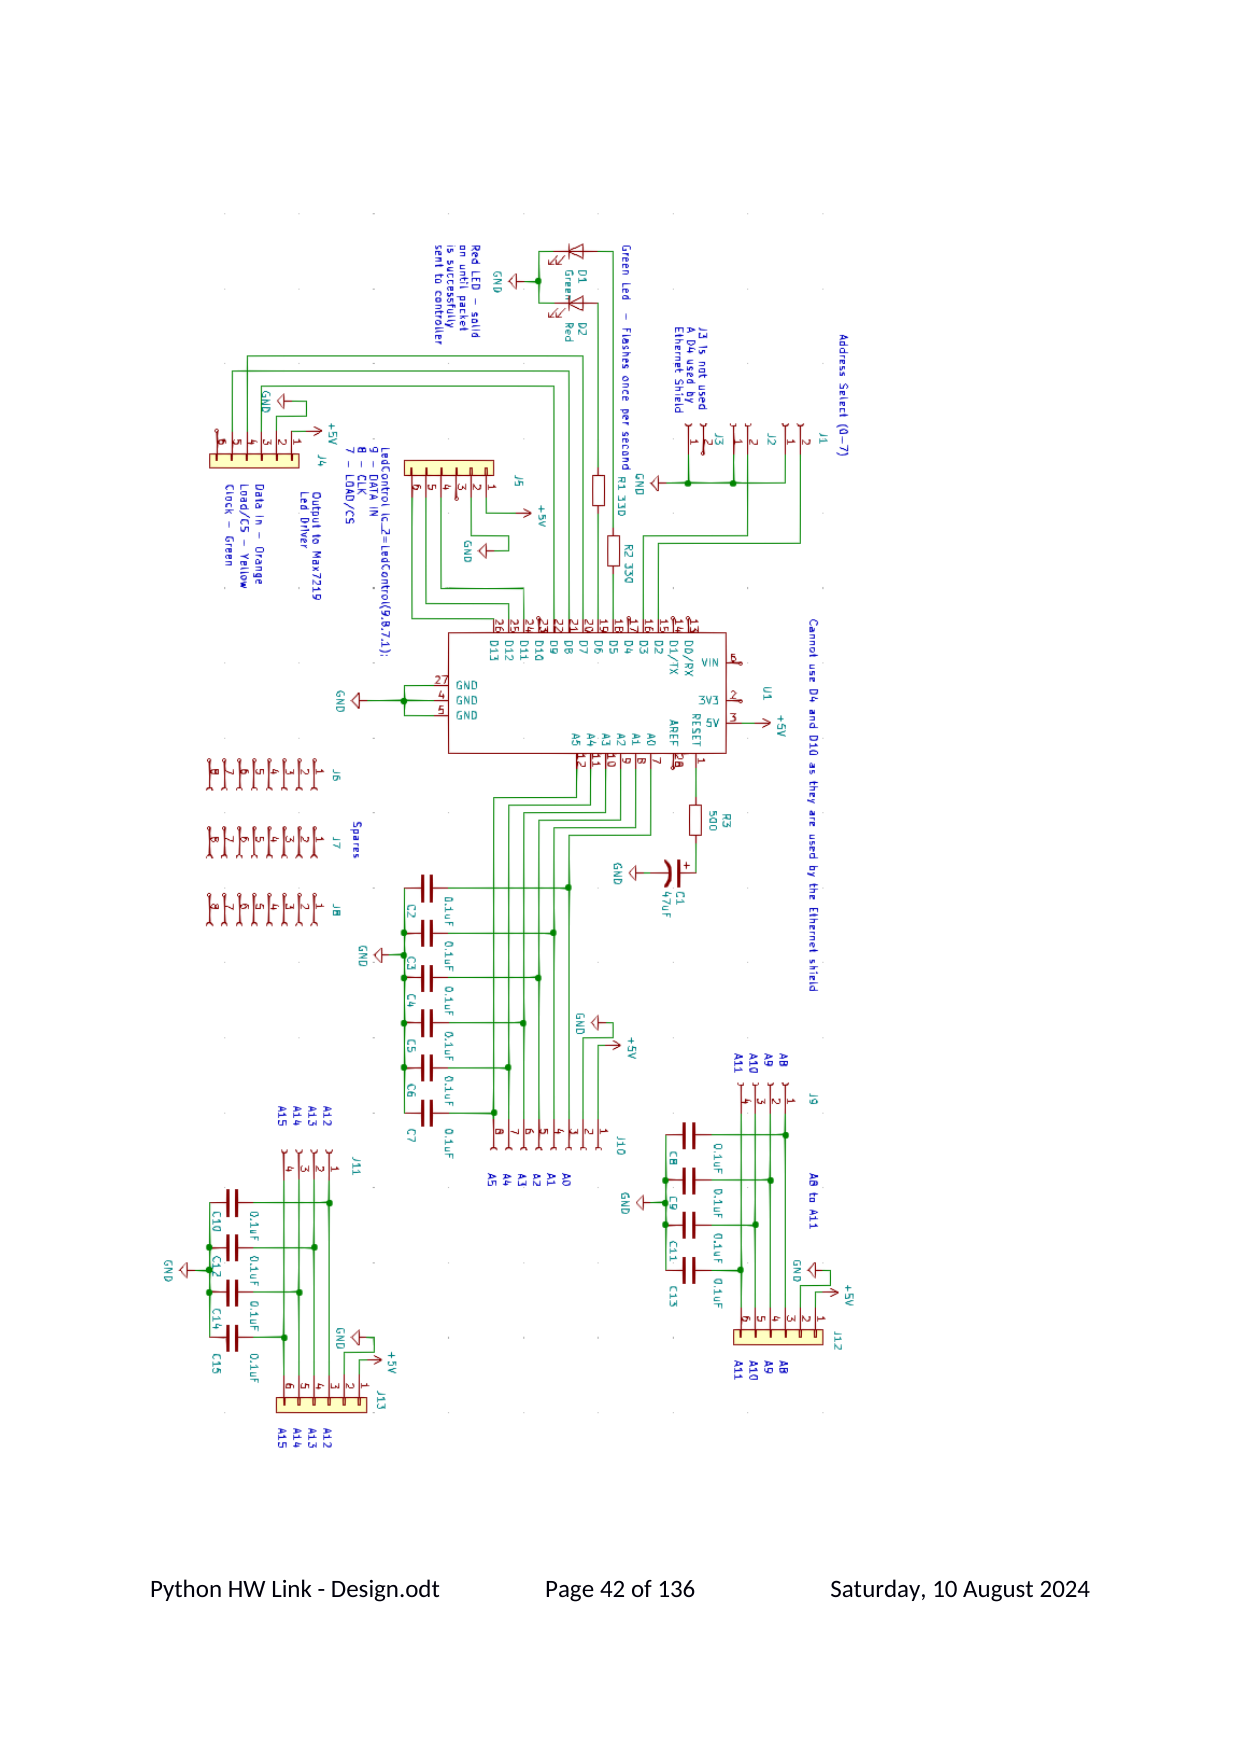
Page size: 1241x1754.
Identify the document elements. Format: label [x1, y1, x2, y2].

picture [150, 211, 873, 1466]
